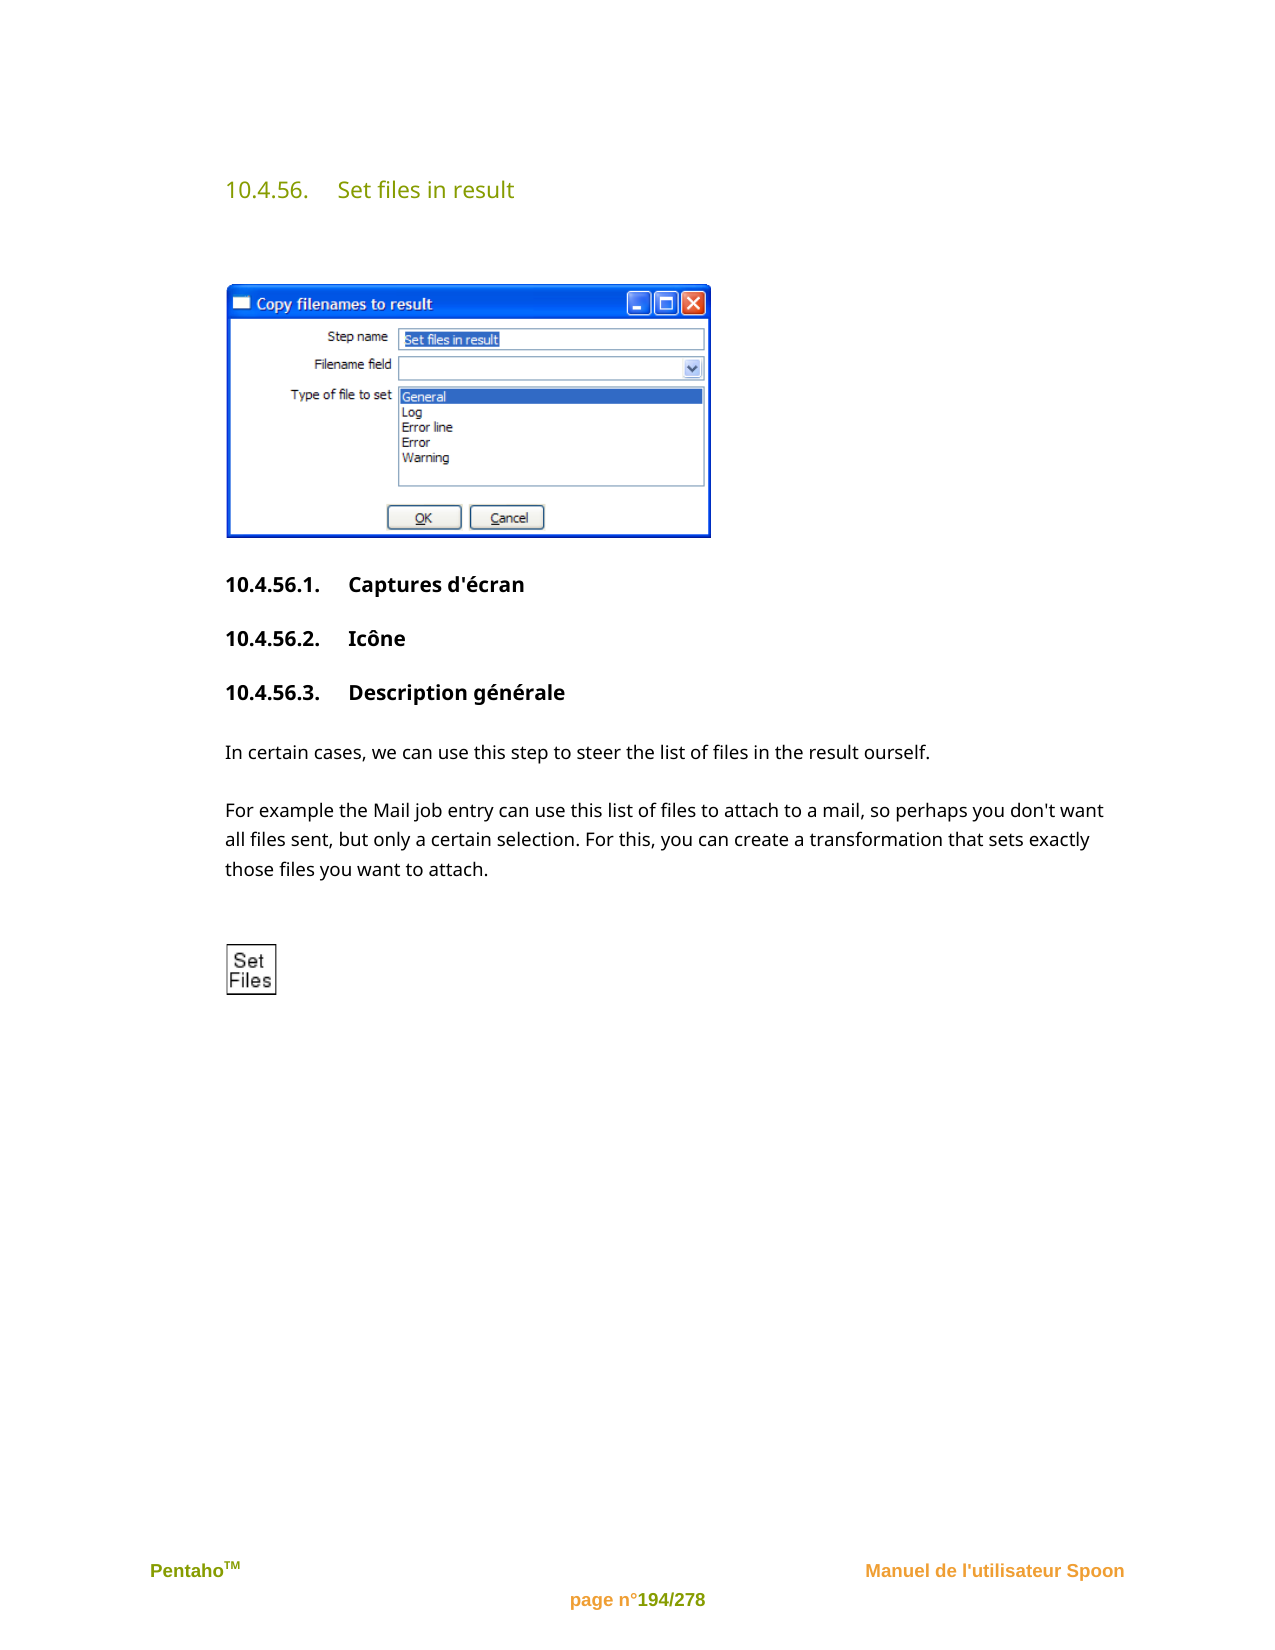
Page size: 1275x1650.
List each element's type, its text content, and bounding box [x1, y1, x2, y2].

picture [226, 944, 277, 995]
text For example the Mail job entry can use this list of files to attach to a mail, so perhaps you don't want all files sent, but only a certain selection. For this, you can create a transformation that sets exactly those files you want to attach. [225, 794, 1125, 882]
text In certain cases, we can use this step to steer the list of files in the result ourself. [225, 736, 1125, 765]
subtitle Captures d'écran [225, 229, 1125, 598]
subtitle Description générale [225, 677, 1125, 706]
subtitle Set files in result [225, 175, 1125, 204]
subtitle Icône [225, 623, 1125, 652]
